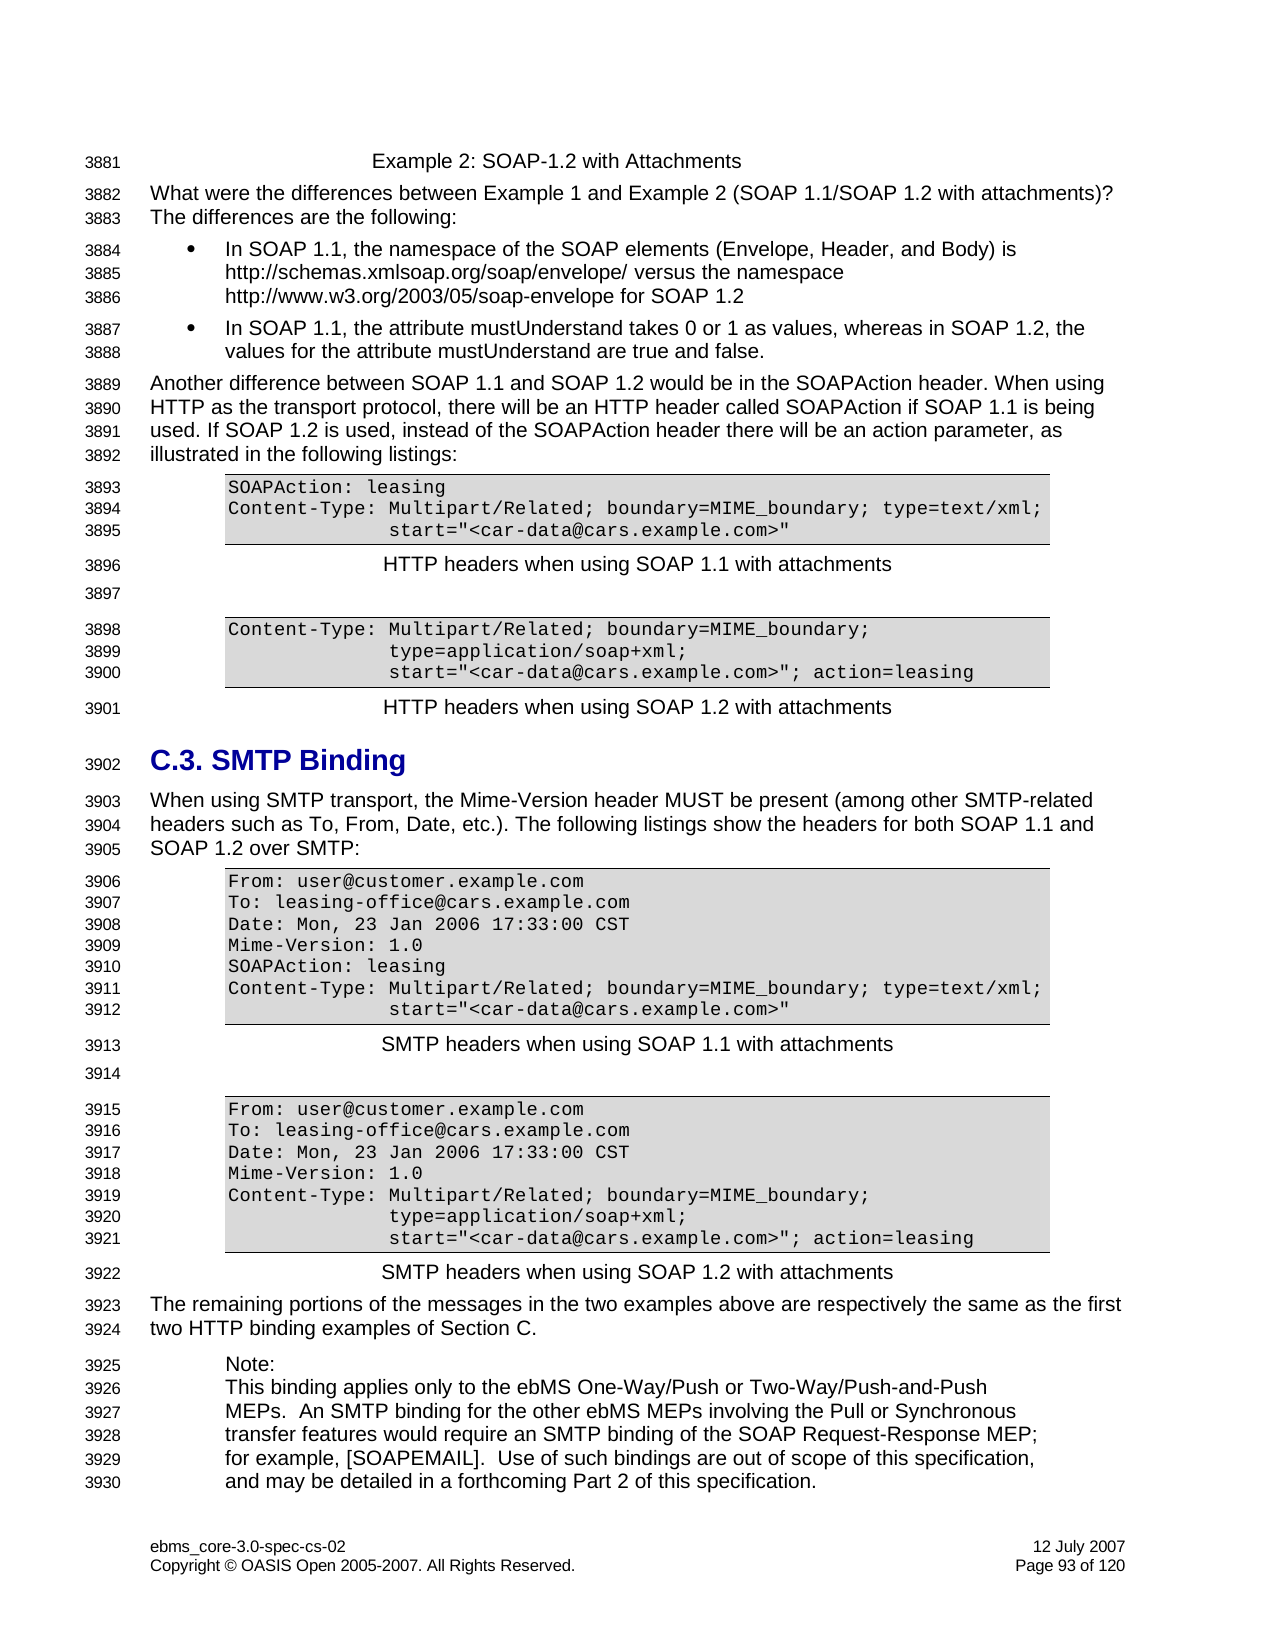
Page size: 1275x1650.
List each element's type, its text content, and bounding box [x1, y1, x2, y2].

text Mime-Version: 1.0 [225, 1161, 1050, 1182]
text When using SMTP transport, the Mime-Version header MUST be present (among other SMTP-related headers such as To, From, Date, etc.). The following listings show the headers for both SOAP 1.1 and SOAP 1.2 over SMTP: [150, 789, 1125, 859]
subtitle SMTP Binding [150, 744, 1125, 776]
text Content-Type: Multipart/Related; boundary=MIME_boundary; [225, 1182, 1050, 1203]
text start="<car-data@cars.example.com>" [225, 997, 1050, 1024]
text Another difference between SOAP 1.1 and SOAP 1.2 would be in the SOAPAction header. When using HTTP as the transport protocol, there will be an HTTP header called SOAPAction if SOAP 1.1 is being used. If SOAP 1.2 is used, instead of the SOAPAction header there will be an action parameter, as illustrated in the following listings: [150, 372, 1125, 466]
text Note: This binding applies only to the ebMS One-Way/Push or Two-Way/Push-and-Push MEPs. An SMTP binding for the other ebMS MEPs involving the Pull or Synchronous transfer features would require an SMTP binding of the SOAP Request-Response MEP; for example, [SOAPEMAIL]. Use of such bindings are out of scope of this specification, and may be detailed in a forthcoming Part 2 of this specification. [225, 1352, 1050, 1493]
text To: leasing-office@cars.example.com [225, 889, 1050, 911]
text To: leasing-office@cars.example.com [225, 1118, 1050, 1139]
text Mime-Version: 1.0 [225, 932, 1050, 954]
text Example 2: SOAP-1.2 with Attachments [150, 150, 1125, 173]
text SOAPAction: leasing [225, 954, 1050, 975]
text HTTP headers when using SOAP 1.1 with attachments [150, 553, 1125, 576]
text The remaining portions of the messages in the two examples above are respectively the same as the first two HTTP binding examples of Section C. [150, 1293, 1125, 1340]
text SMTP headers when using SOAP 1.1 with attachments [150, 1032, 1125, 1056]
text HTTP headers when using SOAP 1.2 with attachments [150, 695, 1125, 719]
text Date: Mon, 23 Jan 2006 17:33:00 CST [225, 911, 1050, 932]
text type=application/soap+xml; [225, 1203, 1050, 1225]
text What were the differences between Example 1 and Example 2 (SOAP 1.1/SOAP 1.2 with attachments)? The differences are the following: [150, 182, 1125, 229]
text SMTP headers when using SOAP 1.2 with attachments [150, 1261, 1125, 1284]
text Date: Mon, 23 Jan 2006 17:33:00 CST [225, 1139, 1050, 1161]
text SOAPAction: leasing [225, 475, 1050, 496]
text start="<car-data@cars.example.com>"; action=leasing [225, 1225, 1050, 1252]
text start="<car-data@cars.example.com>"; action=leasing [225, 659, 1050, 687]
text From: user@customer.example.com [225, 869, 1050, 889]
list In SOAP 1.1, the attribute mustUnderstand takes 0 or 1 as values, whereas in SOAP 1.2, the values for the attribute mustUnderstand are true and false. [187, 316, 1125, 363]
text type=application/soap+xml; [225, 638, 1050, 659]
list In SOAP 1.1, the namespace of the SOAP elements (Envelope, Header, and Body) is http://schemas.xmlsoap.org/soap/envelope/ versus the namespace http://www.w3.org/2003/05/soap-envelope for SOAP 1.2 [187, 237, 1125, 308]
text Content-Type: Multipart/Related; boundary=MIME_boundary; type=text/xml; [225, 975, 1050, 997]
text Content-Type: Multipart/Related; boundary=MIME_boundary; [225, 618, 1050, 638]
text start="<car-data@cars.example.com>" [225, 517, 1050, 544]
text From: user@customer.example.com [225, 1097, 1050, 1118]
text Content-Type: Multipart/Related; boundary=MIME_boundary; type=text/xml; [225, 496, 1050, 517]
